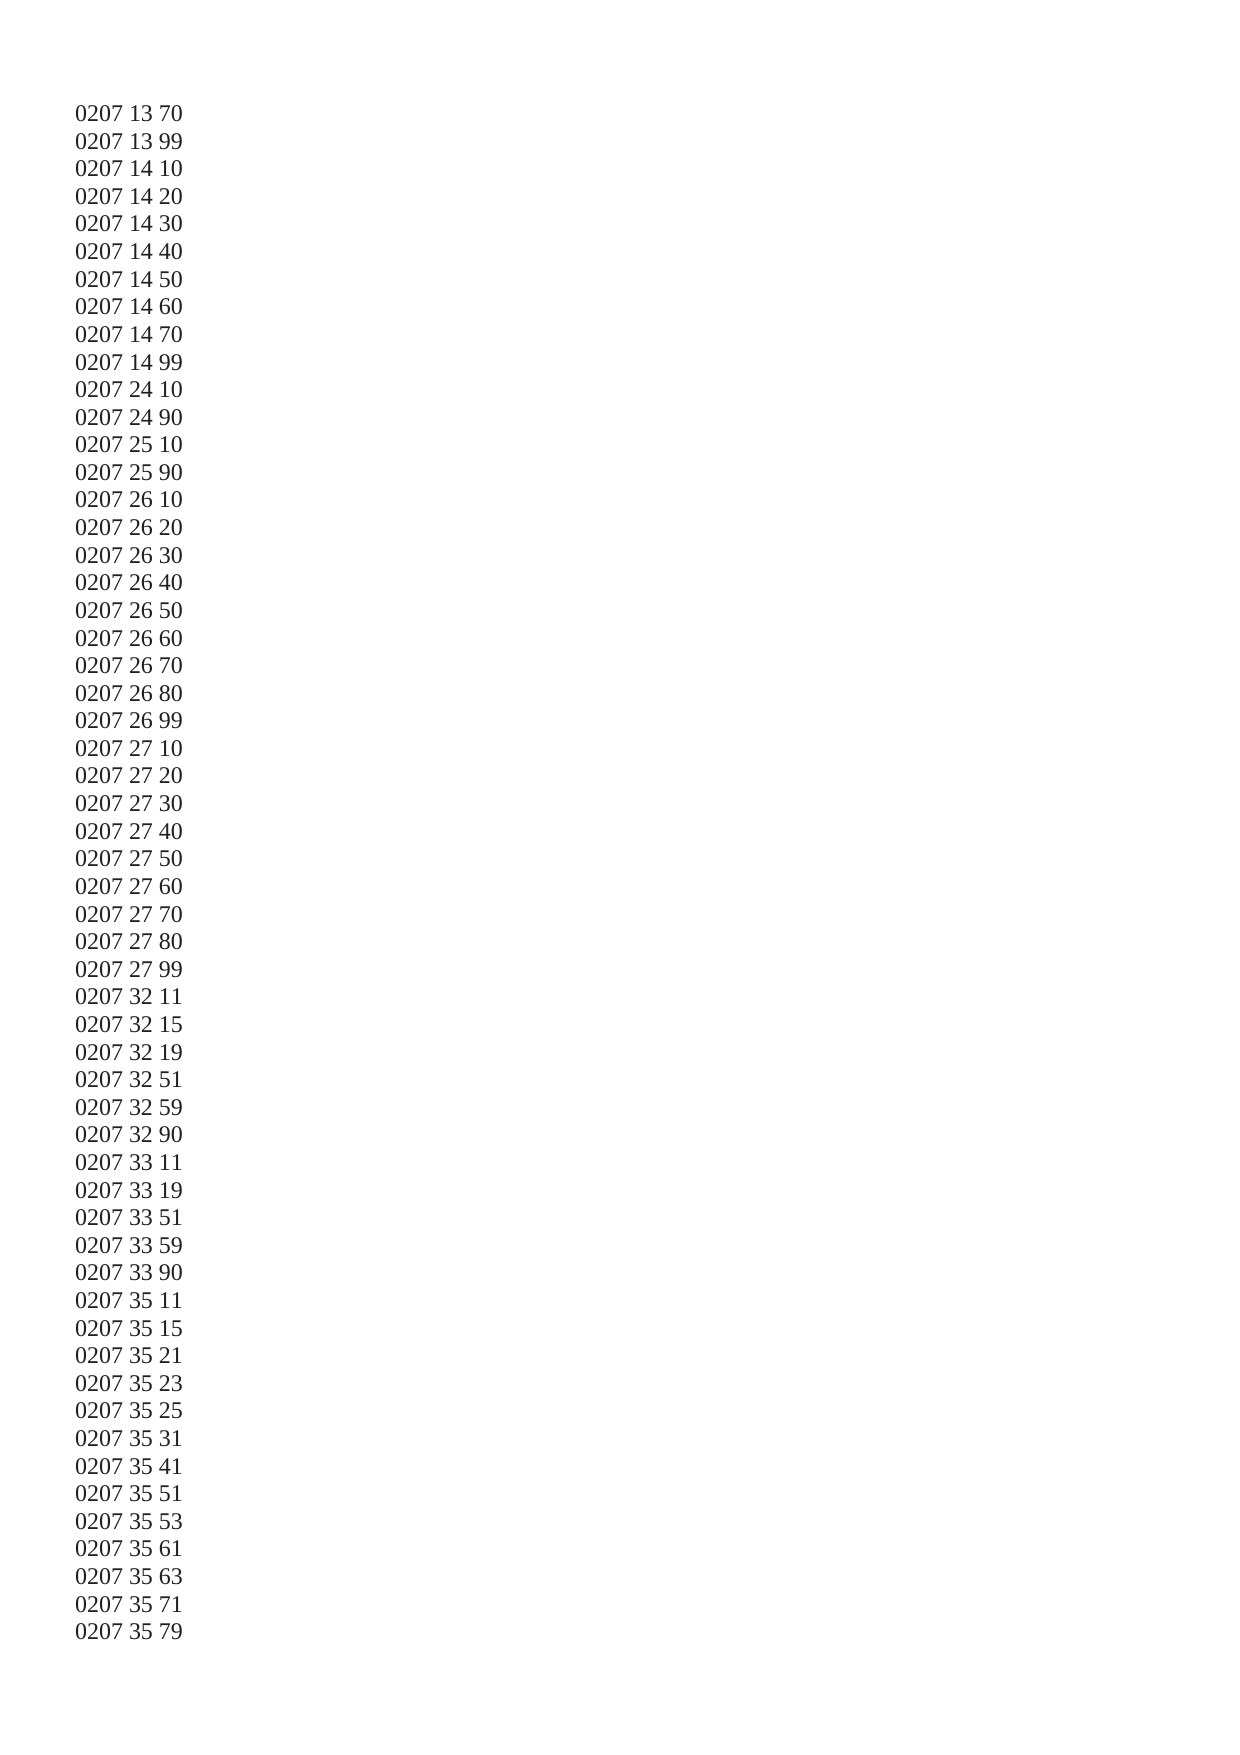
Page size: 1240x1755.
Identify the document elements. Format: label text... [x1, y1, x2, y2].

text 0207 35 23 [75, 1369, 1164, 1396]
text 0207 26 40 [75, 568, 1164, 596]
text 0207 26 50 [75, 596, 1164, 623]
text 0207 27 10 [75, 734, 1164, 762]
text 0207 25 90 [75, 458, 1164, 486]
text 0207 25 10 [75, 430, 1164, 458]
text 0207 35 41 [75, 1452, 1164, 1479]
text 0207 35 79 [75, 1617, 1164, 1645]
text 0207 27 20 [75, 762, 1164, 789]
text 0207 26 30 [75, 541, 1164, 568]
text 0207 14 10 [75, 154, 1164, 182]
text 0207 13 70 [75, 99, 1164, 127]
text 0207 35 61 [75, 1534, 1164, 1562]
text 0207 32 51 [75, 1065, 1164, 1093]
text 0207 14 60 [75, 292, 1164, 320]
text 0207 27 80 [75, 927, 1164, 955]
text 0207 14 40 [75, 237, 1164, 265]
text 0207 35 51 [75, 1479, 1164, 1507]
text 0207 13 99 [75, 127, 1164, 154]
text 0207 14 99 [75, 347, 1164, 375]
text 0207 35 11 [75, 1286, 1164, 1314]
text 0207 14 50 [75, 265, 1164, 292]
text 0207 26 99 [75, 706, 1164, 734]
text 0207 26 80 [75, 679, 1164, 706]
text 0207 35 71 [75, 1590, 1164, 1617]
text 0207 33 90 [75, 1258, 1164, 1286]
text 0207 14 20 [75, 182, 1164, 209]
text 0207 35 15 [75, 1314, 1164, 1341]
text 0207 27 50 [75, 844, 1164, 872]
text 0207 27 30 [75, 789, 1164, 817]
text 0207 35 21 [75, 1341, 1164, 1369]
text 0207 24 90 [75, 403, 1164, 430]
text 0207 26 10 [75, 486, 1164, 513]
text 0207 32 19 [75, 1038, 1164, 1065]
text 0207 24 10 [75, 375, 1164, 403]
text 0207 14 30 [75, 209, 1164, 237]
text 0207 33 51 [75, 1203, 1164, 1231]
text 0207 35 31 [75, 1424, 1164, 1452]
text 0207 32 59 [75, 1093, 1164, 1120]
text 0207 35 25 [75, 1396, 1164, 1424]
text 0207 14 70 [75, 320, 1164, 347]
text 0207 26 70 [75, 651, 1164, 679]
text 0207 26 60 [75, 623, 1164, 651]
text 0207 32 15 [75, 1010, 1164, 1038]
text 0207 32 11 [75, 982, 1164, 1010]
text 0207 27 99 [75, 955, 1164, 982]
text 0207 27 70 [75, 899, 1164, 927]
text 0207 33 59 [75, 1231, 1164, 1258]
text 0207 27 60 [75, 872, 1164, 899]
text 0207 35 53 [75, 1507, 1164, 1534]
text 0207 27 40 [75, 817, 1164, 844]
text 0207 33 11 [75, 1148, 1164, 1176]
text 0207 26 20 [75, 513, 1164, 541]
text 0207 35 63 [75, 1562, 1164, 1590]
text 0207 32 90 [75, 1120, 1164, 1148]
text 0207 33 19 [75, 1176, 1164, 1203]
